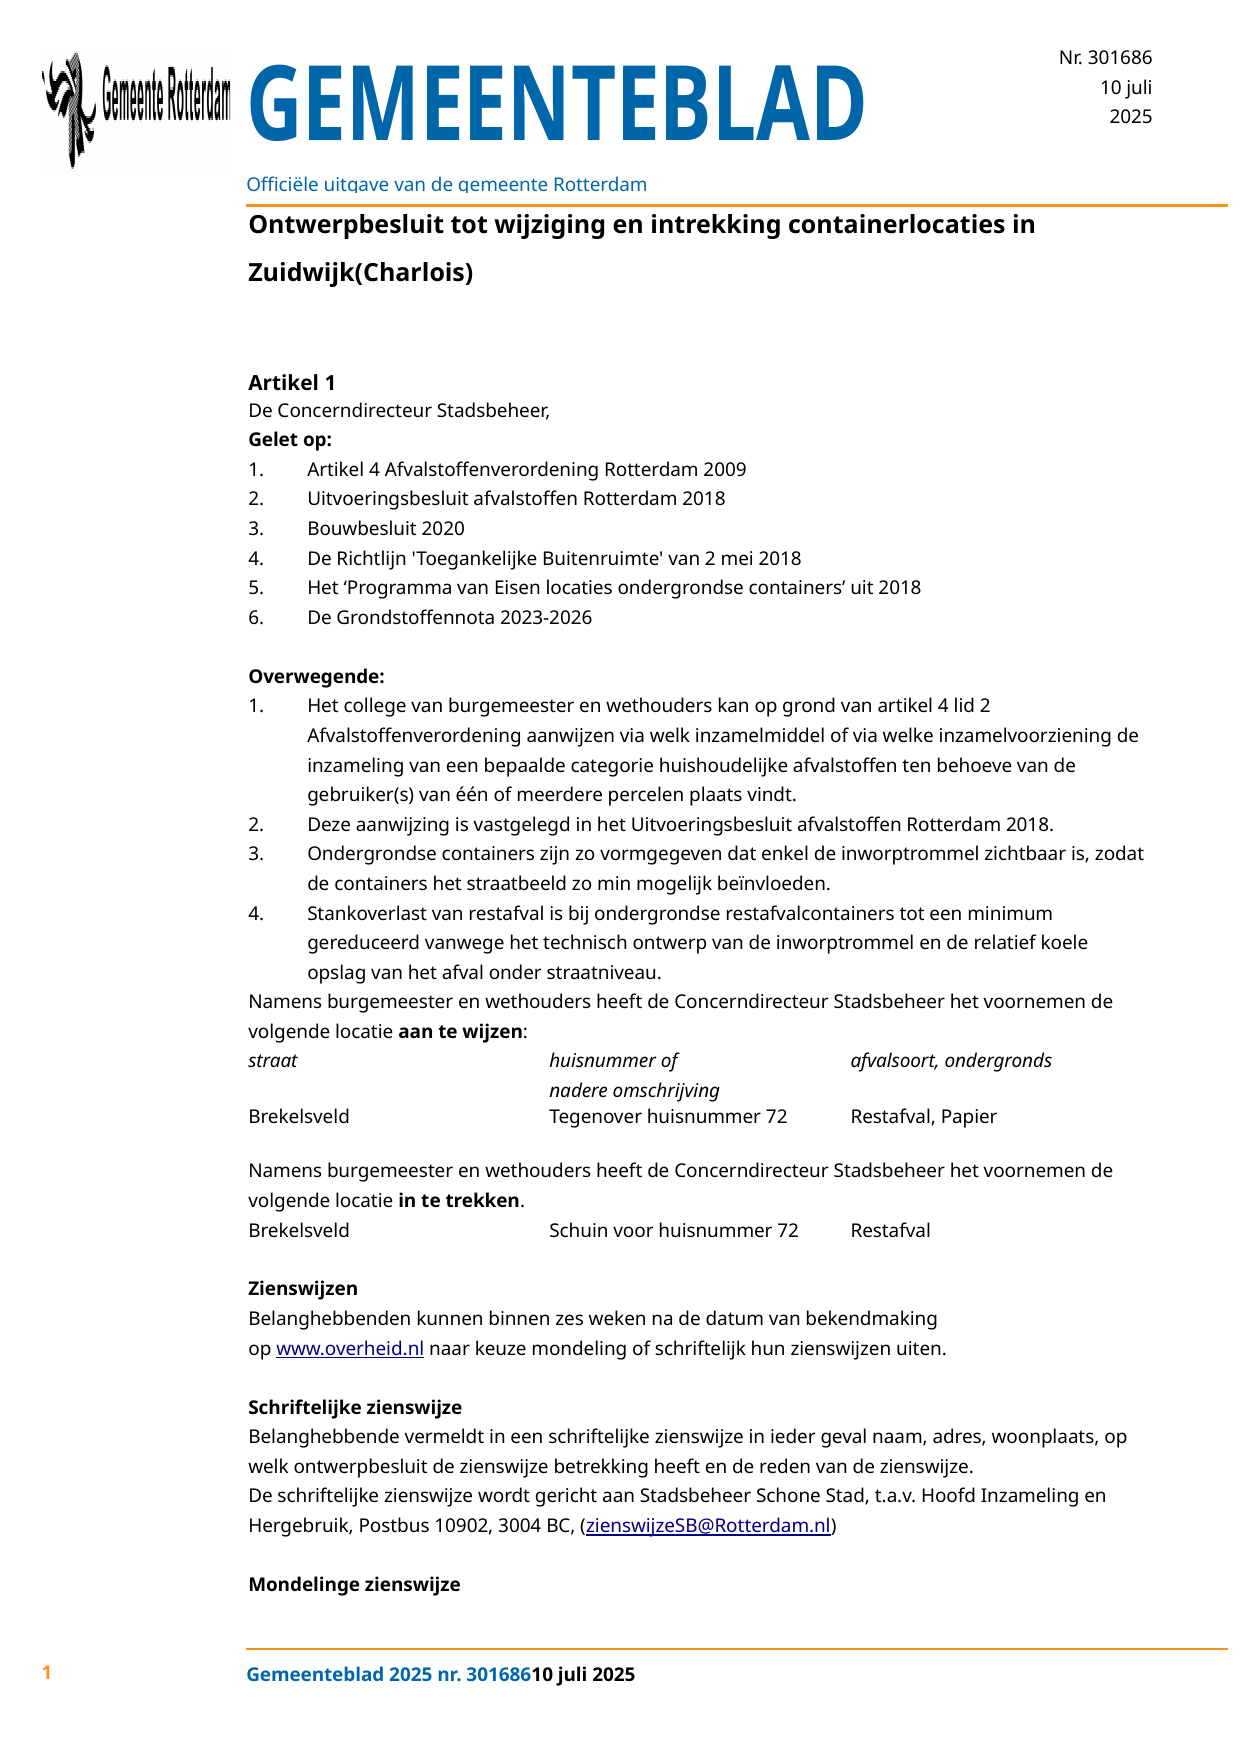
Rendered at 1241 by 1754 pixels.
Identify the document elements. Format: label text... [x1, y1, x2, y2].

table_cell [248, 1129, 549, 1154]
table_header huisnummer of nadere omschrijving [549, 1048, 850, 1103]
table_header straat [248, 1048, 549, 1103]
text Belanghebbenden kunnen binnen zes weken na de datum van bekendmaking [248, 1305, 1152, 1331]
list Deze aanwijzing is vastgelegd in het Uitvoeringsbesluit afvalstoffen Rotterdam 2018. [248, 811, 1152, 837]
text Gelet op: [248, 426, 1152, 452]
list Ondergrondse containers zijn zo vormgegeven dat enkel de inworptrommel zichtbaar is, zodat de containers het straatbeeld zo min mogelijk beïnvloeden. [248, 841, 1152, 896]
table_header afvalsoort, ondergronds [850, 1048, 1152, 1103]
text Belanghebbende vermeldt in een schriftelijke zienswijze in ieder geval naam, adres, woonplaats, op welk ontwerpbesluit de zienswijze betrekking heeft en de reden van de zienswijze. [248, 1423, 1152, 1479]
table_cell Brekelsveld [248, 1103, 549, 1129]
table_cell [850, 1129, 1152, 1154]
list De Grondstoffennota 2023-2026 [248, 604, 1152, 629]
list Uitvoeringsbesluit afvalstoffen Rotterdam 2018 [248, 486, 1152, 511]
table_header Brekelsveld [248, 1217, 549, 1243]
text Mondelinge zienswijze [248, 1571, 1152, 1597]
text Schriftelijke zienswijze [248, 1394, 1152, 1419]
text Namens burgemeester en wethouders heeft de Concerndirecteur Stadsbeheer het voornemen de volgende locatie in te trekken. [248, 1158, 1152, 1213]
table_cell [549, 1129, 850, 1154]
text De Concerndirecteur Stadsbeheer, [248, 397, 1152, 422]
list Het college van burgemeester en wethouders kan op grond van artikel 4 lid 2 Afvalstoffenverordening aanwijzen via welk inzamelmiddel of via welke inzamelvoorziening de inzameling van een bepaalde categorie huishoudelijke afvalstoffen ten behoeve van de gebruiker(s) van één of meerdere percelen plaats vindt. [248, 693, 1152, 807]
list De Richtlijn 'Toegankelijke Buitenruimte' van 2 mei 2018 [248, 545, 1152, 570]
list Het ‘Programma van Eisen locaties ondergrondse containers’ uit 2018 [248, 574, 1152, 600]
text Overwegende: [248, 663, 1152, 689]
text op www.overheid.nl naar keuze mondeling of schriftelijk hun zienswijzen uiten. [248, 1335, 1152, 1360]
text De schriftelijke zienswijze wordt gericht aan Stadsbeheer Schone Stad, t.a.v. Hoofd Inzameling en Hergebruik, Postbus 10902, 3004 BC, (zienswijzeSB@Rotterdam.nl) [248, 1483, 1152, 1538]
table_header Restafval [850, 1217, 1152, 1243]
picture [41, 47, 231, 172]
text Zienswijzen [248, 1276, 1152, 1301]
table_cell Restafval, Papier [850, 1103, 1152, 1129]
table_cell Tegenover huisnummer 72 [549, 1103, 850, 1129]
text Artikel 1 [248, 368, 1152, 397]
text Namens burgemeester en wethouders heeft de Concerndirecteur Stadsbeheer het voornemen de volgende locatie aan te wijzen: [248, 988, 1152, 1044]
text Ontwerpbesluit tot wijziging en intrekking containerlocaties in Zuidwijk(Charlois) [248, 207, 1152, 288]
list Artikel 4 Afvalstoffenverordening Rotterdam 2009 [248, 456, 1152, 482]
list Stankoverlast van restafval is bij ondergrondse restafvalcontainers tot een minimum gereduceerd vanwege het technisch ontwerp van de inworptrommel en de relatief koele opslag van het afval onder straatniveau. [248, 900, 1152, 984]
table_header Schuin voor huisnummer 72 [549, 1217, 850, 1243]
list Bouwbesluit 2020 [248, 515, 1152, 541]
